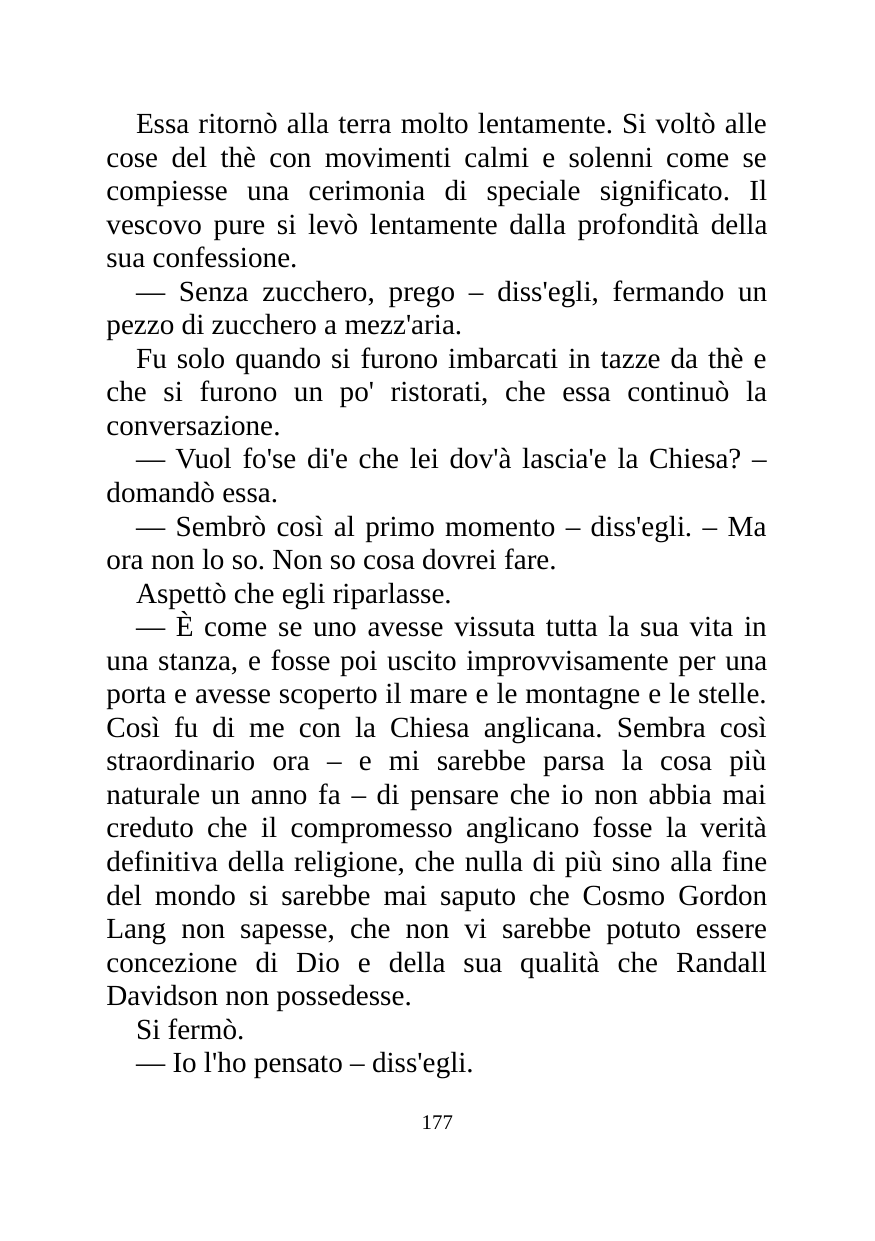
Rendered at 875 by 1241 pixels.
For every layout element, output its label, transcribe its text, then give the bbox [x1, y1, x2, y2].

text Essa ritornò alla terra molto lentamente. Si voltò alle cose del thè con movimenti calmi e solenni come se compiesse una cerimonia di speciale significato. Il vescovo pure si levò lentamente dalla profondità della sua confessione. [106, 106, 768, 274]
text — Senza zucchero, prego – diss'egli, fermando un pezzo di zucchero a mezz'aria. [106, 274, 768, 341]
text Aspettò che egli riparlasse. [106, 576, 768, 609]
text — Vuol fo'se di'e che lei dov'à lascia'e la Chiesa? – domandò essa. [106, 442, 768, 509]
text — Sembrò così al primo momento – diss'egli. – Ma ora non lo so. Non so cosa dovrei fare. [106, 509, 768, 576]
text Fu solo quando si furono imbarcati in tazze da thè e che si furono un po' ristorati, che essa continuò la conversazione. [106, 341, 768, 442]
text — Io l'ho pensato – diss'egli. [106, 1045, 768, 1079]
text — È come se uno avesse vissuta tutta la sua vita in una stanza, e fosse poi uscito improvvisamente per una porta e avesse scoperto il mare e le montagne e le stelle. Così fu di me con la Chiesa anglicana. Sembra così straordinario ora – e mi sarebbe parsa la cosa più naturale un anno fa – di pensare che io non abbia mai creduto che il compromesso anglicano fosse la verità definitiva della religione, che nulla di più sino alla fine del mondo si sarebbe mai saputo che Cosmo Gordon Lang non sapesse, che non vi sarebbe potuto essere concezione di Dio e della sua qualità che Randall Davidson non possedesse. [106, 609, 768, 1012]
text Si fermò. [106, 1012, 768, 1045]
